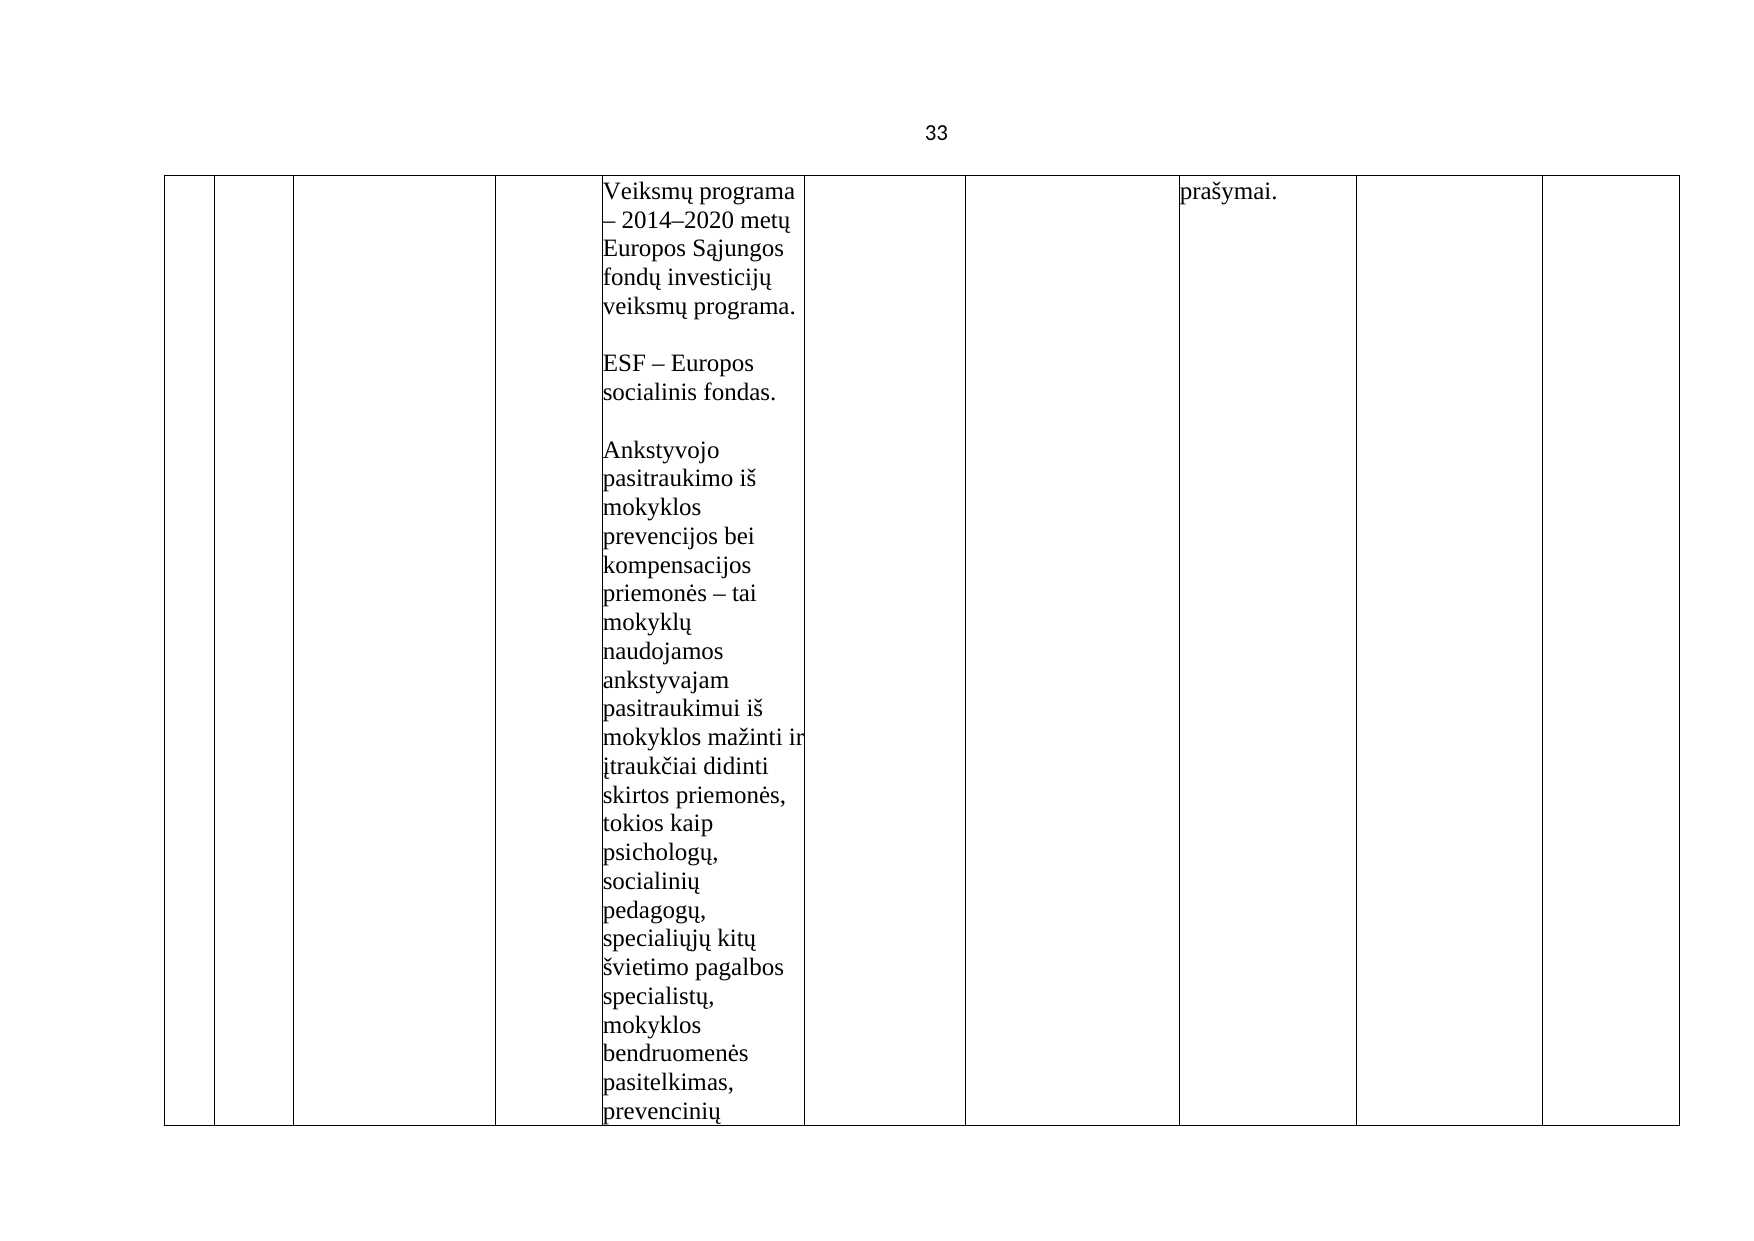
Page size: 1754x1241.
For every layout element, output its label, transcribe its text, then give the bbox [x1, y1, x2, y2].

table_cell Veiksmų programa – 2014–2020 metų Europos Sąjungos fondų investicijų veiksmų programa. ESF – Europos socialinis fondas. Ankstyvojo pasitraukimo iš mokyklos prevencijos bei kompensacijos priemonės – tai mokyklų naudojamos ankstyvajam pasitraukimui iš mokyklos mažinti ir įtraukčiai didinti skirtos priemonės, tokios kaip psichologų, socialinių pedagogų, specialiųjų kitų švietimo pagalbos specialistų, mokyklos bendruomenės pasitelkimas, prevencinių [603, 176, 804, 1125]
table_cell prašymai. [1180, 176, 1356, 1125]
table_cell [165, 176, 214, 1125]
table_cell [215, 176, 293, 1125]
table_cell [1543, 176, 1679, 1125]
table_cell [1357, 176, 1542, 1125]
table_cell [294, 176, 495, 1125]
table_cell [496, 176, 602, 1125]
table_cell [966, 176, 1179, 1125]
table_cell [805, 176, 965, 1125]
